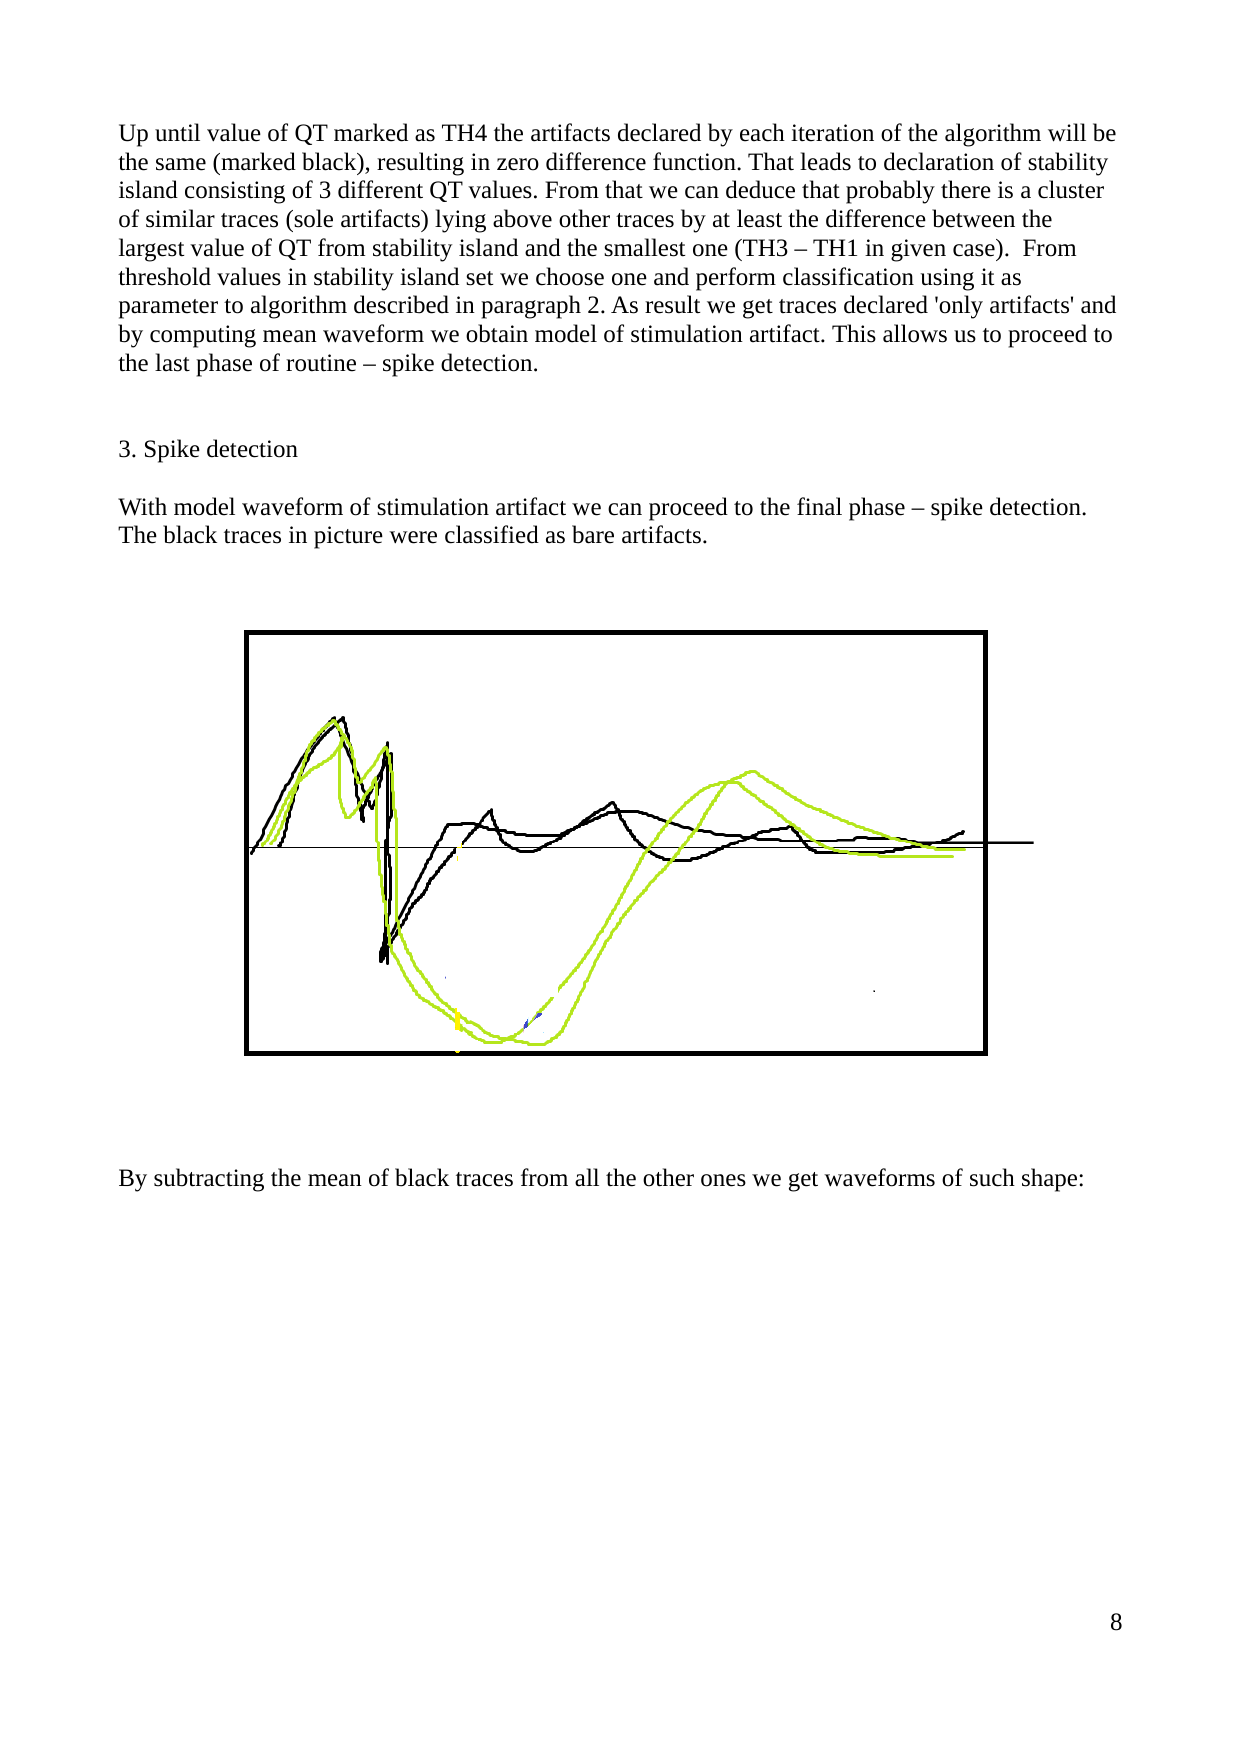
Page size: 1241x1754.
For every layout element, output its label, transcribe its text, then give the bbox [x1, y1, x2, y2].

picture [206, 578, 1034, 1106]
text Up until value of QT marked as TH4 the artifacts declared by each iteration of the algorithm will be the same (marked black), resulting in zero difference function. That leads to declaration of stability island consisting of 3 different QT values. From that we can deduce that probably there is a cluster of similar traces (sole artifacts) lying above other traces by at least the difference between the largest value of QT from stability island and the smallest one (TH3 – TH1 in given case). From threshold values in stability island set we choose one and perform classification using it as parameter to algorithm described in paragraph 2. As result we get traces declared 'only artifacts' and by computing mean waveform we obtain model of stimulation artifact. This allows us to proceed to the last phase of routine – spike detection. [118, 118, 1122, 377]
text By subtracting the mean of black traces from all the other ones we get waveforms of such shape: [118, 1163, 1122, 1192]
text With model waveform of stimulation artifact we can proceed to the final phase – spike detection. The black traces in picture were classified as bare artifacts. [118, 492, 1122, 549]
text 3. Spike detection [118, 434, 1122, 463]
